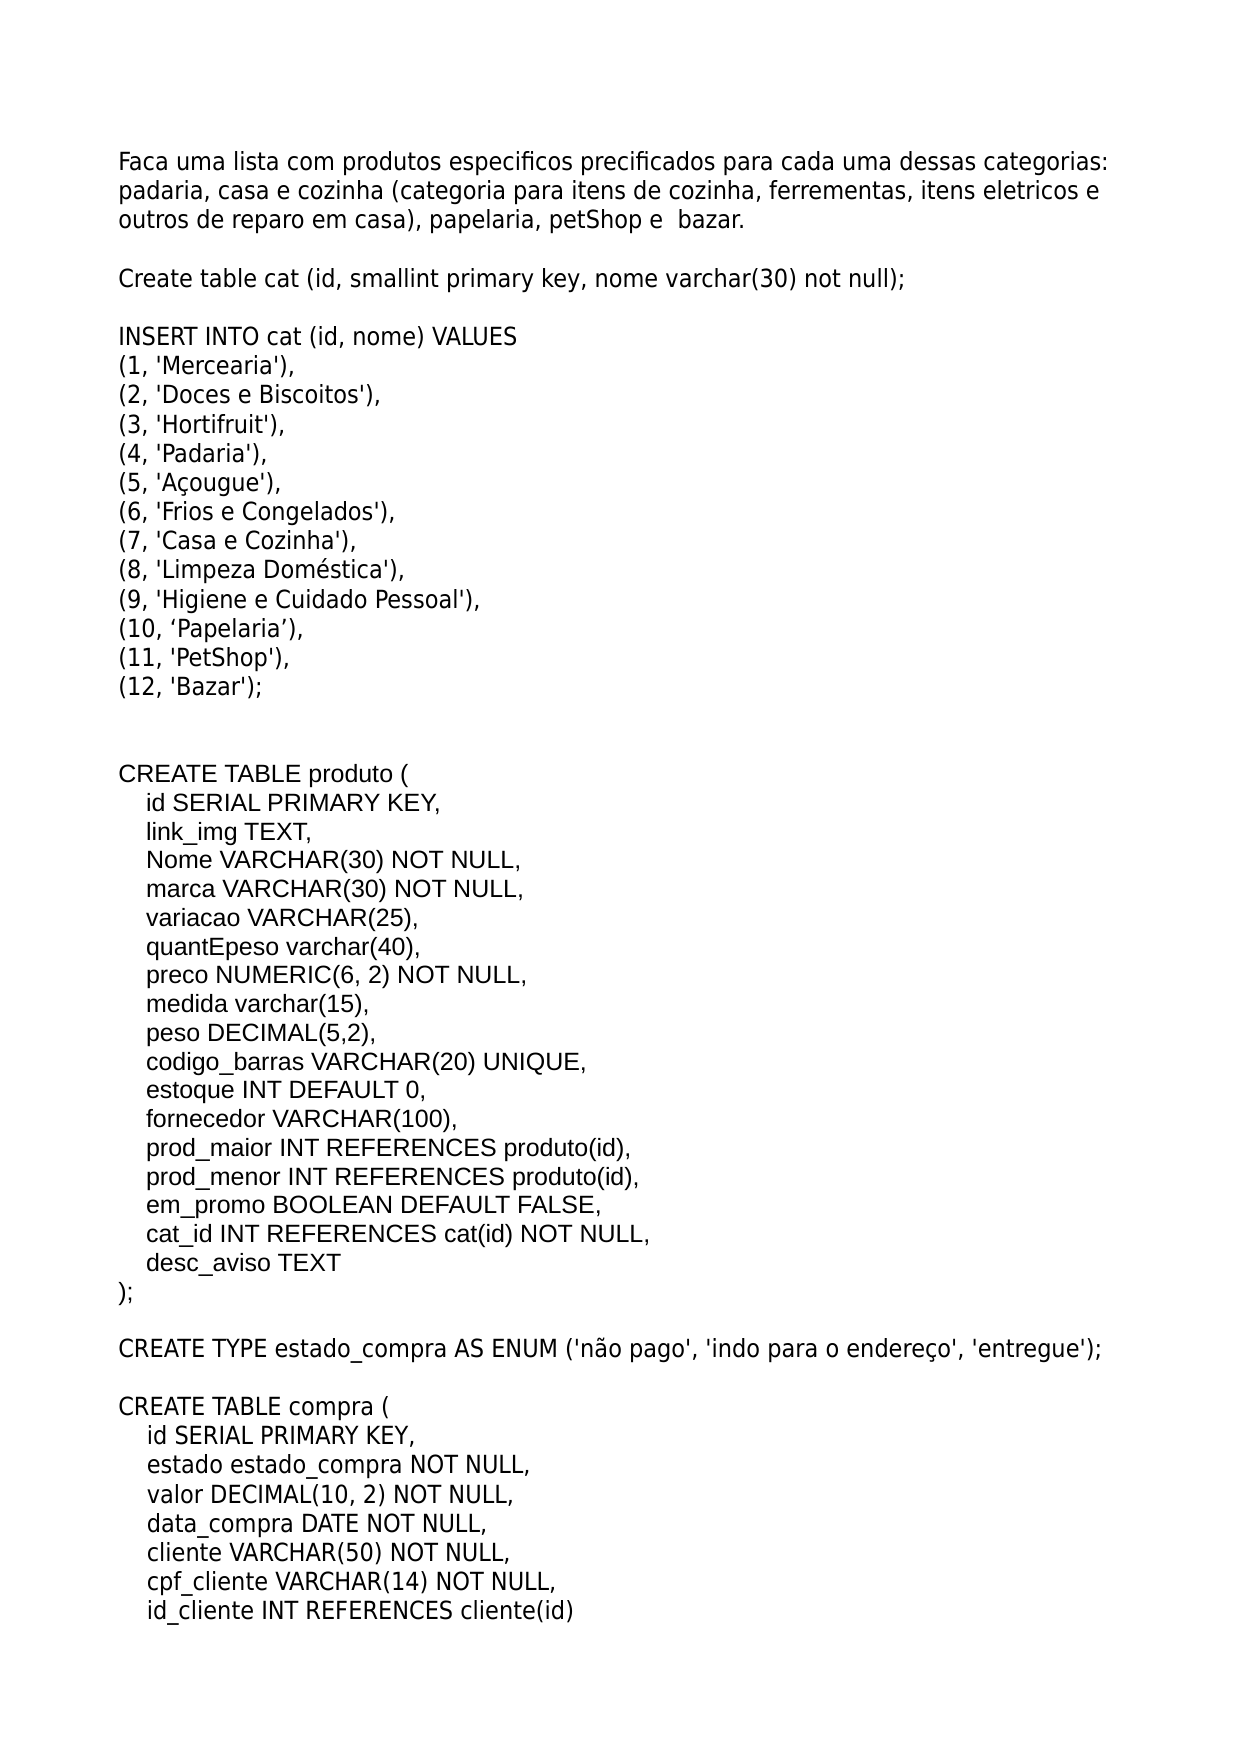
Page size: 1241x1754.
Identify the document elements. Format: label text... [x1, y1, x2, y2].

text data_compra DATE NOT NULL, [118, 1509, 1122, 1538]
text id SERIAL PRIMARY KEY, [118, 1421, 1122, 1451]
text desc_aviso TEXT [118, 1248, 1122, 1276]
text ); [118, 1276, 1122, 1305]
text cat_id INT REFERENCES cat(id) NOT NULL, [118, 1219, 1122, 1248]
text codigo_barras VARCHAR(20) UNIQUE, [118, 1046, 1122, 1075]
text Faca uma lista com produtos especificos precificados para cada uma dessas categorias: padaria, casa e cozinha (categoria para itens de cozinha, ferrementas, itens eletricos e outros de reparo em casa), papelaria, petShop e bazar. [118, 147, 1122, 235]
text marca VARCHAR(30) NOT NULL, [118, 874, 1122, 903]
text quantEpeso varchar(40), [118, 931, 1122, 960]
text estado estado_compra NOT NULL, [118, 1451, 1122, 1480]
text CREATE TABLE compra ( [118, 1392, 1122, 1421]
text em_promo BOOLEAN DEFAULT FALSE, [118, 1190, 1122, 1219]
text medida varchar(15), [118, 989, 1122, 1018]
text variacao VARCHAR(25), [118, 903, 1122, 931]
text estoque INT DEFAULT 0, [118, 1075, 1122, 1104]
text CREATE TABLE produto ( [118, 759, 1122, 788]
text peso DECIMAL(5,2), [118, 1018, 1122, 1046]
text prod_menor INT REFERENCES produto(id), [118, 1161, 1122, 1190]
text cliente VARCHAR(50) NOT NULL, [118, 1538, 1122, 1567]
text valor DECIMAL(10, 2) NOT NULL, [118, 1480, 1122, 1509]
text id SERIAL PRIMARY KEY, [118, 788, 1122, 816]
text id_cliente INT REFERENCES cliente(id) [118, 1596, 1122, 1626]
text cpf_cliente VARCHAR(14) NOT NULL, [118, 1567, 1122, 1596]
text prod_maior INT REFERENCES produto(id), [118, 1133, 1122, 1161]
text link_img TEXT, [118, 816, 1122, 845]
text CREATE TYPE estado_compra AS ENUM ('não pago', 'indo para o endereço', 'entregue'); [118, 1334, 1122, 1363]
text Create table cat (id, smallint primary key, nome varchar(30) not null); [118, 264, 1122, 293]
text Nome VARCHAR(30) NOT NULL, [118, 845, 1122, 874]
text preco NUMERIC(6, 2) NOT NULL, [118, 960, 1122, 989]
text INSERT INTO cat (id, nome) VALUES (1, 'Mercearia'), (2, 'Doces e Biscoitos'), (3, 'Hortifruit'), (4, 'Padaria'), (5, 'Açougue'), (6, 'Frios e Congelados'), (7, 'Casa e Cozinha'), (8, 'Limpeza Doméstica'), (9, 'Higiene e Cuidado Pessoal'), [118, 322, 1122, 614]
text fornecedor VARCHAR(100), [118, 1104, 1122, 1133]
text (10, ‘Papelaria’), (11, 'PetShop'), (12, 'Bazar'); [118, 614, 1122, 701]
